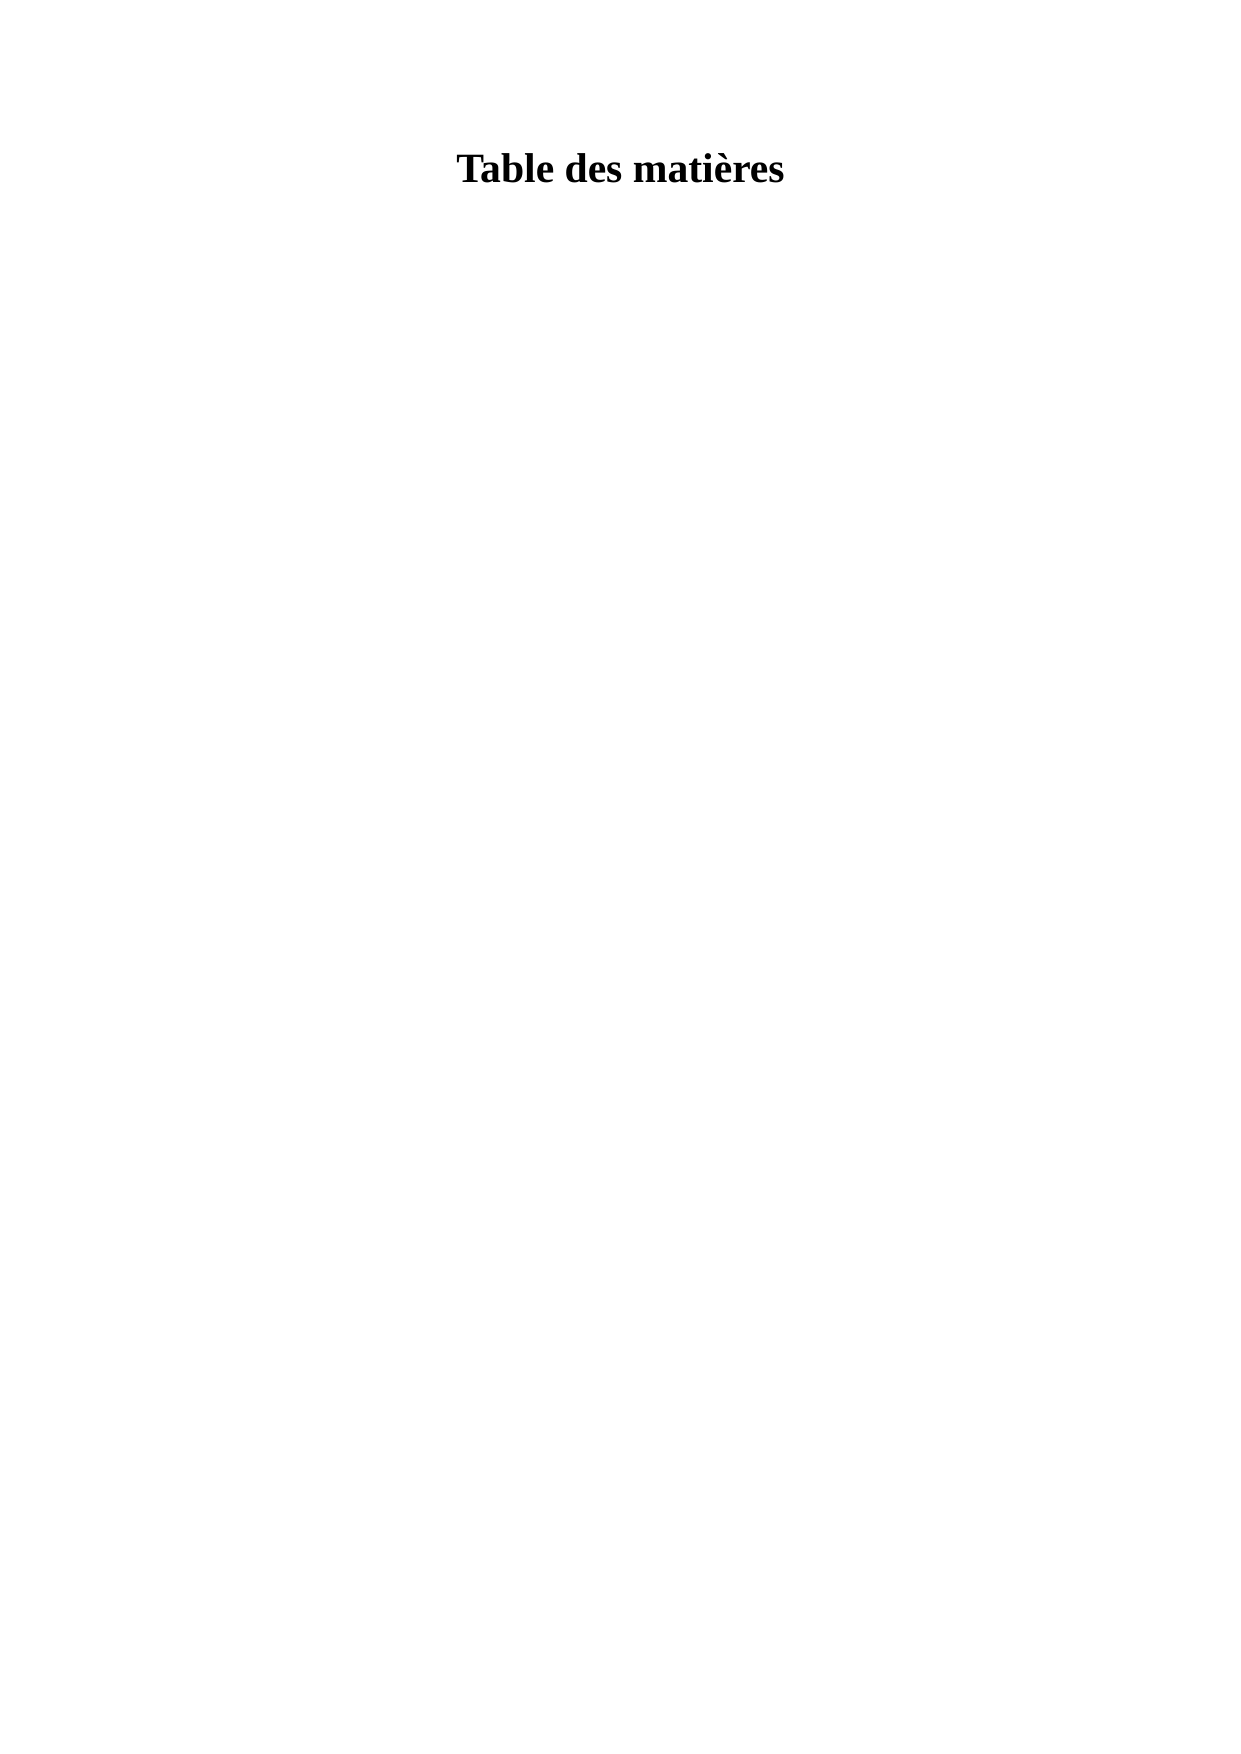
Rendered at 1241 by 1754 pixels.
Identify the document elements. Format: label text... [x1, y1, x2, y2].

subtitle Table des matières [118, 143, 1122, 191]
